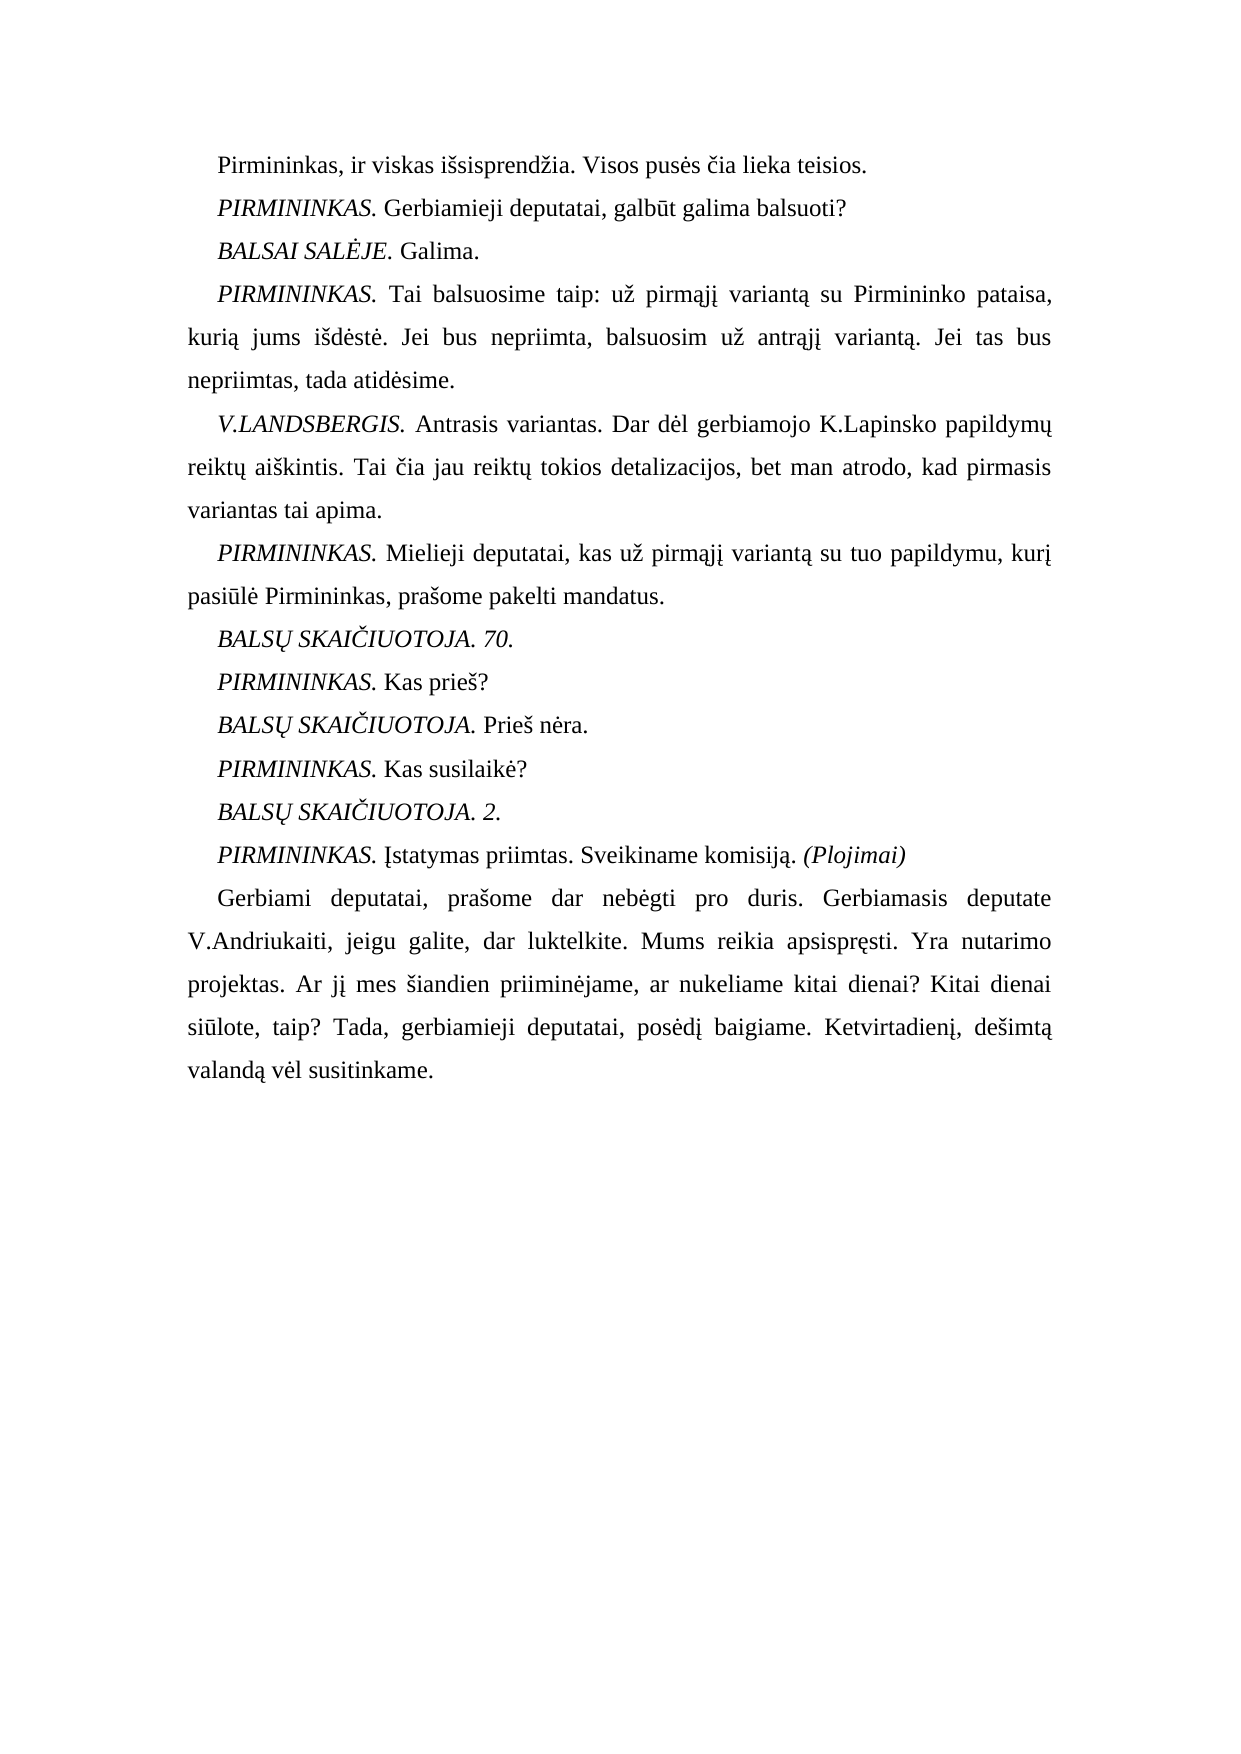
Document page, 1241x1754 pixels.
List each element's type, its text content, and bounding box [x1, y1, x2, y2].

text BALSŲ SKAIČIUOTOJA. Prieš nėra. [187, 711, 1053, 739]
text BALSAI SALĖJE. Galima. [187, 236, 1053, 265]
text BALSŲ SKAIČIUOTOJA. 70. [187, 624, 1053, 653]
text PIRMININKAS. Įstatymas priimtas. Sveikiname komisiją. (Plojimai) [187, 840, 1053, 869]
text V.LANDSBERGIS. Antrasis variantas. Dar dėl gerbiamojo K.Lapinsko papildymų reiktų aiškintis. Tai čia jau reiktų tokios detalizacijos, bet man atrodo, kad pirmasis variantas tai apima. [187, 409, 1053, 524]
text PIRMININKAS. Tai balsuosime taip: už pirmąjį variantą su Pirmininko pataisa, kurią jums išdėstė. Jei bus nepriimta, balsuosim už antrąjį variantą. Jei tas bus nepriimtas, tada atidėsime. [187, 279, 1053, 394]
text PIRMININKAS. Kas prieš? [187, 667, 1053, 696]
text PIRMININKAS. Mielieji deputatai, kas už pirmąjį variantą su tuo papildymu, kurį pasiūlė Pirmininkas, prašome pakelti mandatus. [187, 538, 1053, 610]
text PIRMININKAS. Gerbiamieji deputatai, galbūt galima balsuoti? [187, 193, 1053, 222]
text BALSŲ SKAIČIUOTOJA. 2. [187, 797, 1053, 826]
text Gerbiami deputatai, prašome dar nebėgti pro duris. Gerbiamasis deputate V.Andriukaiti, jeigu galite, dar luktelkite. Mums reikia apsispręsti. Yra nutarimo projektas. Ar jį mes šiandien priiminėjame, ar nukeliame kitai dienai? Kitai dienai siūlote, taip? Tada, gerbiamieji deputatai, posėdį baigiame. Ketvirtadienį, dešimtą valandą vėl susitinkame. [187, 883, 1053, 1084]
text PIRMININKAS. Kas susilaikė? [187, 754, 1053, 782]
text Pirmininkas, ir viskas išsisprendžia. Visos pusės čia lieka teisios. [187, 150, 1053, 179]
